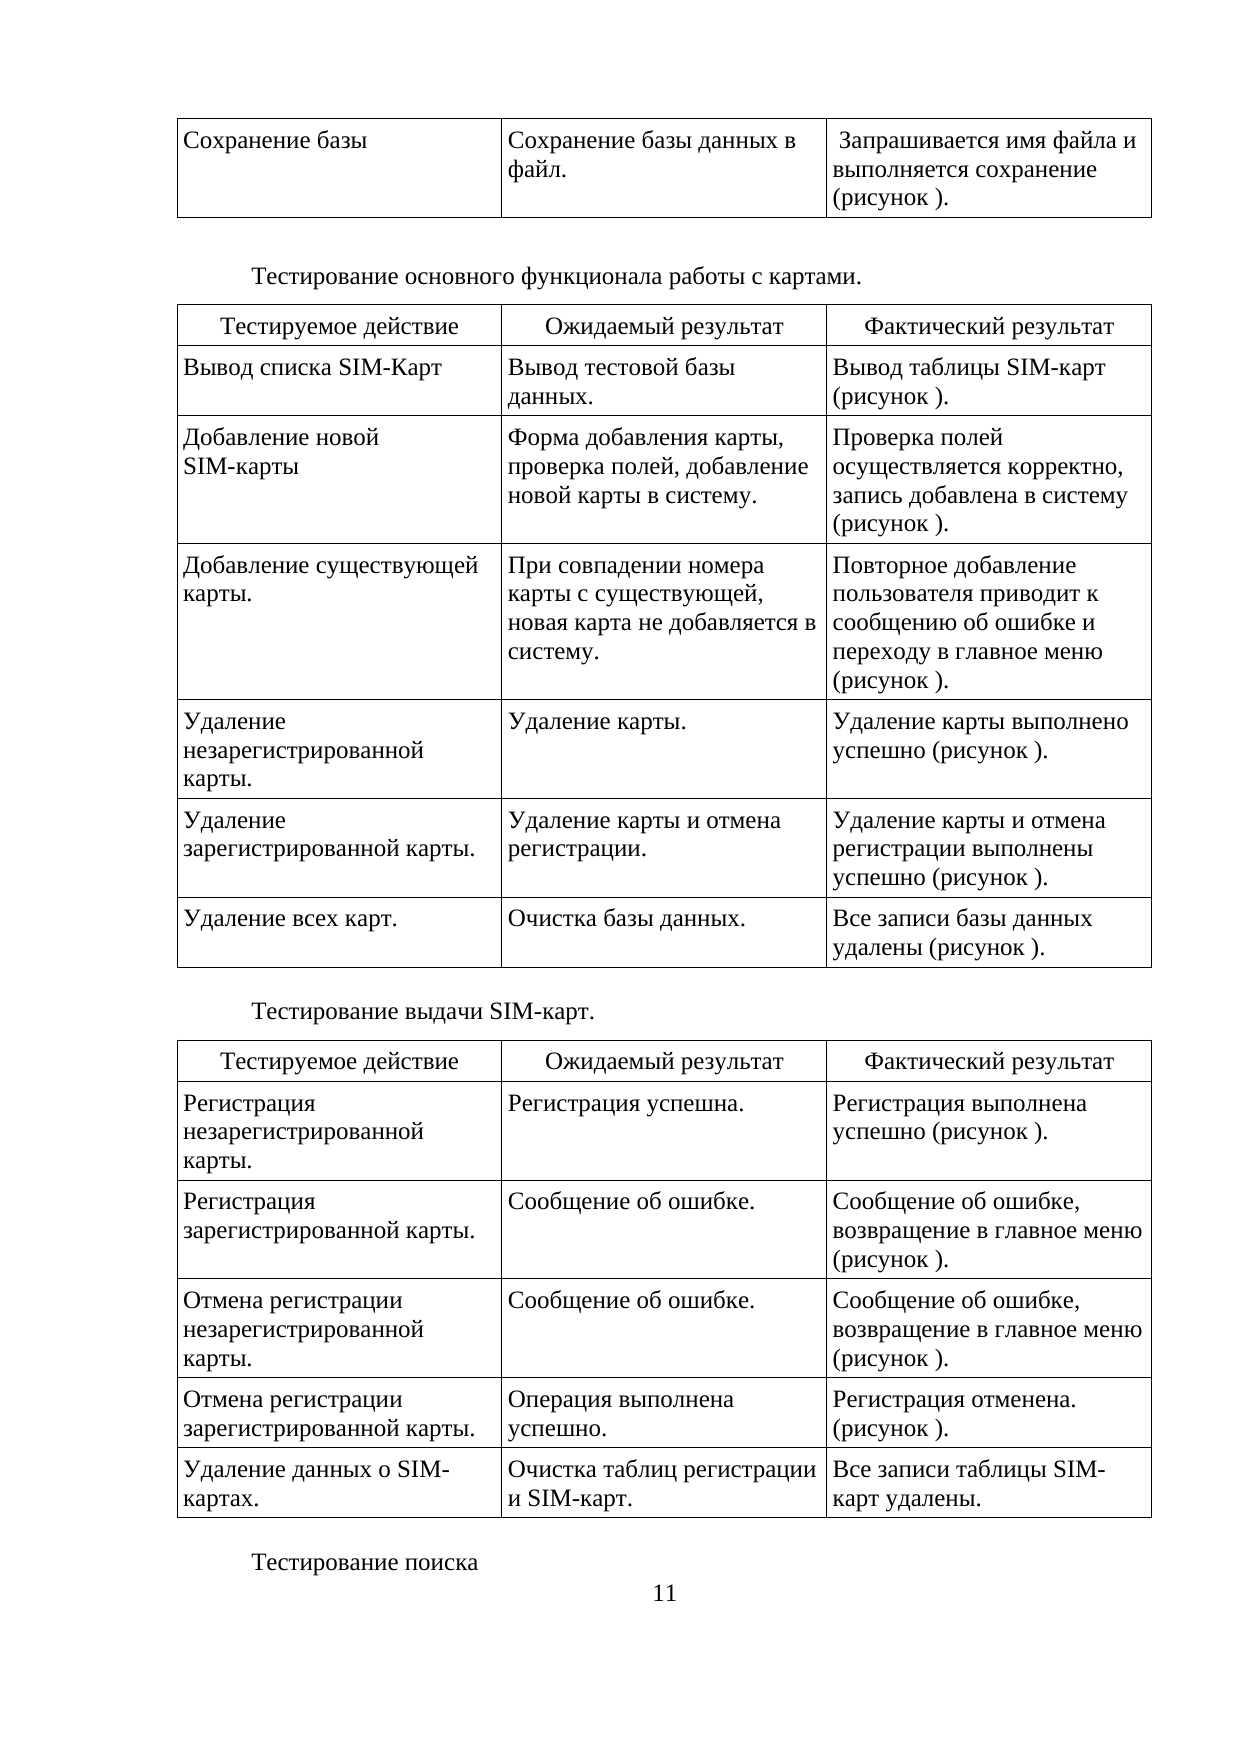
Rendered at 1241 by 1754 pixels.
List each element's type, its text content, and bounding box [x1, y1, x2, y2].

table_header Тестируемое действие [178, 305, 501, 345]
table_cell Очистка таблиц регистрации и SIM-карт. [502, 1448, 826, 1517]
table_cell Добавление новой SIM-карты [178, 416, 501, 543]
table_cell Сохранение базы данных в файл. [502, 119, 826, 217]
table_cell Сообщение об ошибке. [502, 1279, 826, 1377]
table_header Ожидаемый результат [502, 1041, 826, 1081]
table_cell Вывод списка SIM-Карт [178, 346, 501, 415]
table_cell Удаление карты и отмена регистрации. [502, 799, 826, 897]
table_cell Удаление карты выполнено успешно (рисунок ). [827, 700, 1151, 798]
table_cell Регистрация незарегистрированной карты. [178, 1082, 501, 1179]
table_cell Удаление карты. [502, 700, 826, 798]
table_cell Регистрация зарегистрированной карты. [178, 1181, 501, 1278]
table_cell Сообщение об ошибке. [502, 1181, 826, 1278]
table_cell Сохранение базы [178, 119, 501, 217]
table_cell Отмена регистрации зарегистрированной карты. [178, 1378, 501, 1447]
table_cell Сообщение об ошибке, возвращение в главное меню (рисунок ). [827, 1279, 1151, 1377]
table_header Фактический результат [827, 305, 1151, 345]
table_cell Регистрация отменена. (рисунок ). [827, 1378, 1151, 1447]
table_cell Отмена регистрации незарегистрированной карты. [178, 1279, 501, 1377]
table_cell Все записи таблицы SIM-карт удалены. [827, 1448, 1151, 1517]
table_header Тестируемое действие [178, 1041, 501, 1081]
table_cell Повторное добавление пользователя приводит к сообщению об ошибке и переходу в главное меню (рисунок ). [827, 544, 1151, 699]
table_cell Регистрация успешна. [502, 1082, 826, 1179]
table_cell Вывод таблицы SIM-карт (рисунок ). [827, 346, 1151, 415]
table_cell Сообщение об ошибке, возвращение в главное меню (рисунок ). [827, 1181, 1151, 1278]
text Тестирование поиска [177, 1547, 1152, 1576]
table_cell Запрашивается имя файла и выполняется сохранение (рисунок ). [827, 119, 1151, 217]
table_cell Форма добавления карты, проверка полей, добавление новой карты в систему. [502, 416, 826, 543]
table_cell Вывод тестовой базы данных. [502, 346, 826, 415]
table_cell Удаление зарегистрированной карты. [178, 799, 501, 897]
text Тестирование выдачи SIM-карт. [177, 996, 1152, 1025]
table_cell Операция выполнена успешно. [502, 1378, 826, 1447]
table_cell Все записи базы данных удалены (рисунок ). [827, 898, 1151, 967]
table_header Фактический результат [827, 1041, 1151, 1081]
table_cell Проверка полей осуществляется корректно, запись добавлена в систему (рисунок ). [827, 416, 1151, 543]
table_cell При совпадении номера карты с существующей, новая карта не добавляется в систему. [502, 544, 826, 699]
table_cell Удаление данных о SIM-картах. [178, 1448, 501, 1517]
table_cell Очистка базы данных. [502, 898, 826, 967]
table_cell Удаление незарегистрированной карты. [178, 700, 501, 798]
table_header Ожидаемый результат [502, 305, 826, 345]
table_cell Удаление всех карт. [178, 898, 501, 967]
table_cell Удаление карты и отмена регистрации выполнены успешно (рисунок ). [827, 799, 1151, 897]
table_cell Добавление существующей карты. [178, 544, 501, 699]
table_cell Регистрация выполнена успешно (рисунок ). [827, 1082, 1151, 1179]
text Тестирование основного функционала работы с картами. [177, 261, 1152, 290]
